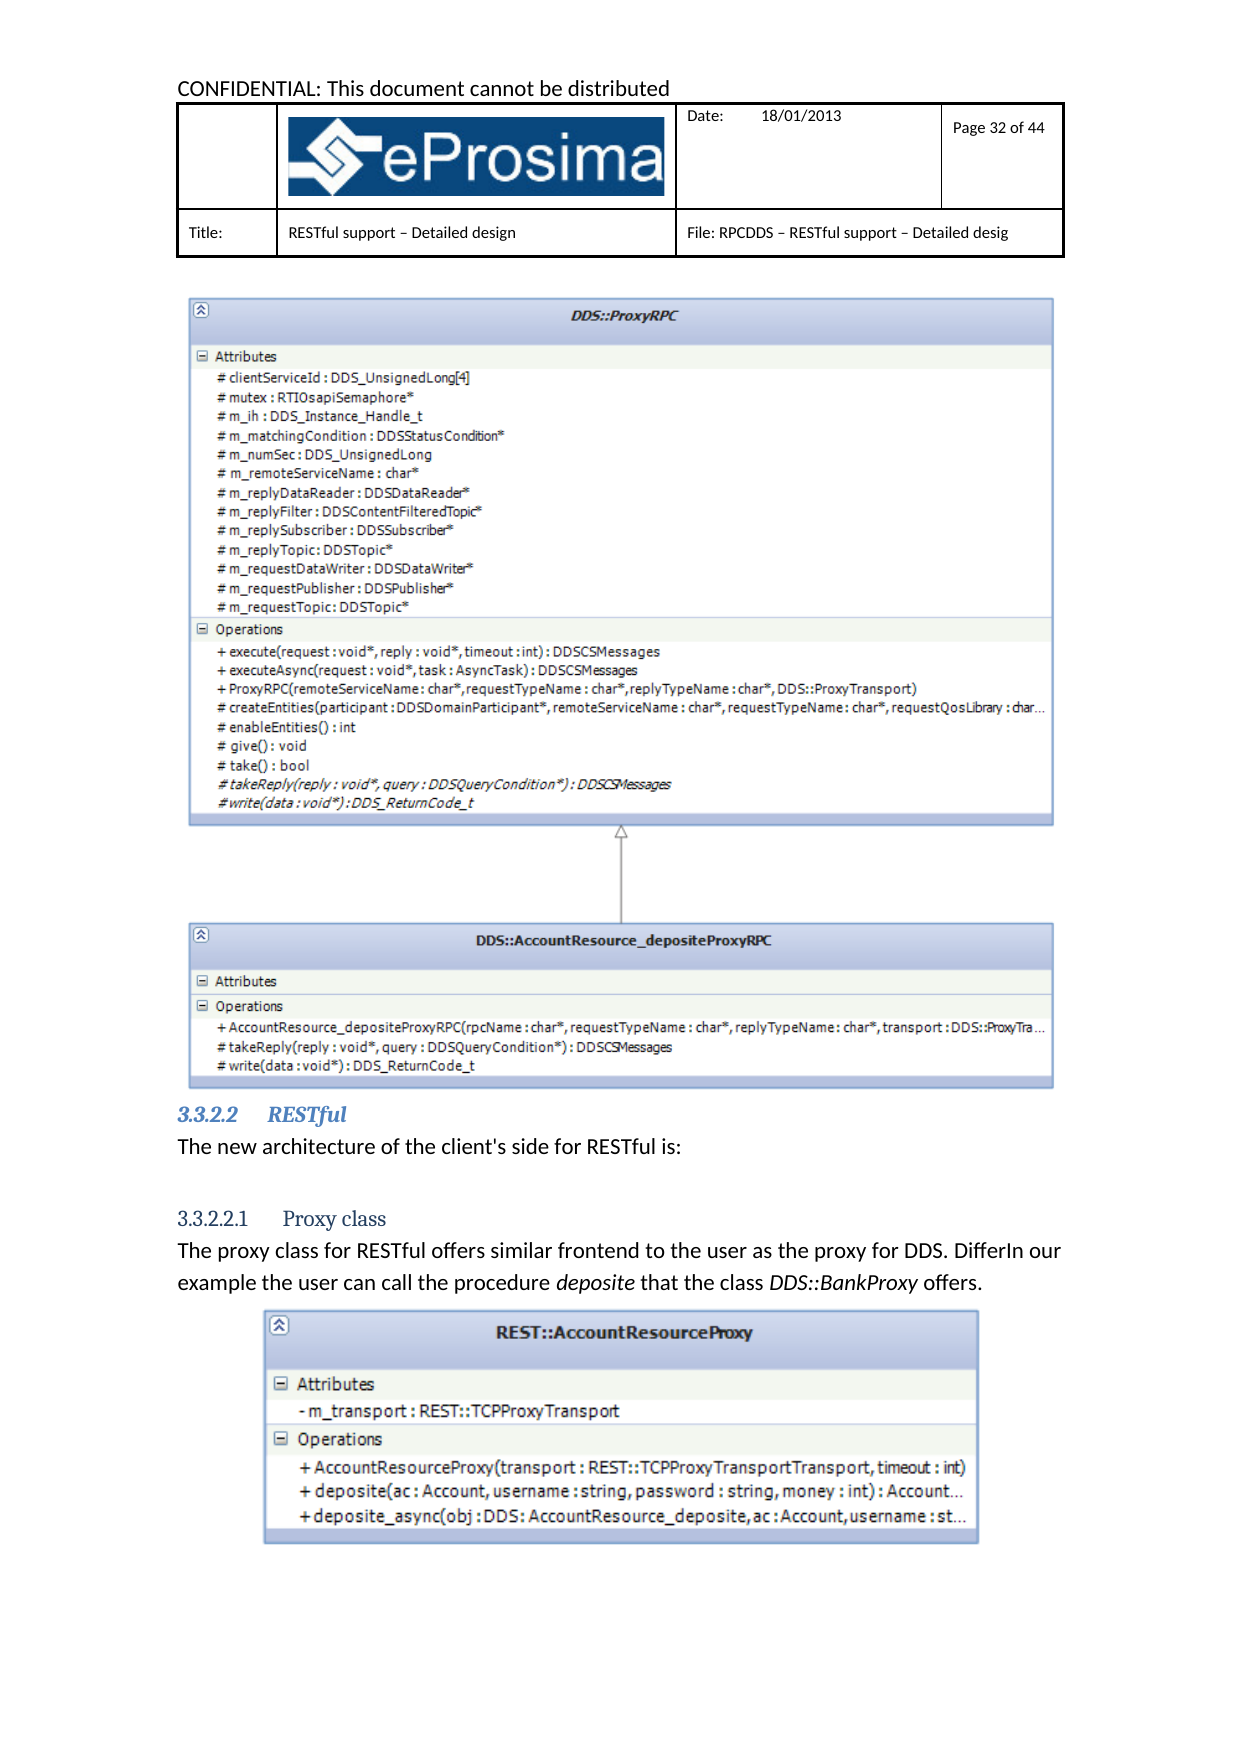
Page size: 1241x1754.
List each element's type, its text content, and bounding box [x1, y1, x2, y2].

text The new architecture of the client's side for RESTful is: [177, 1132, 1063, 1160]
picture [177, 286, 1063, 1098]
picture [249, 1296, 992, 1557]
text The proxy class for RESTful offers similar frontend to the user as the proxy for DDS. DifferIn our example the user can call the procedure deposite that the class DDS::BankProxy offers. [177, 1236, 1063, 1296]
subtitle RESTful [177, 1098, 1063, 1128]
subtitle Proxy class [177, 1206, 1063, 1232]
picture [288, 117, 665, 196]
